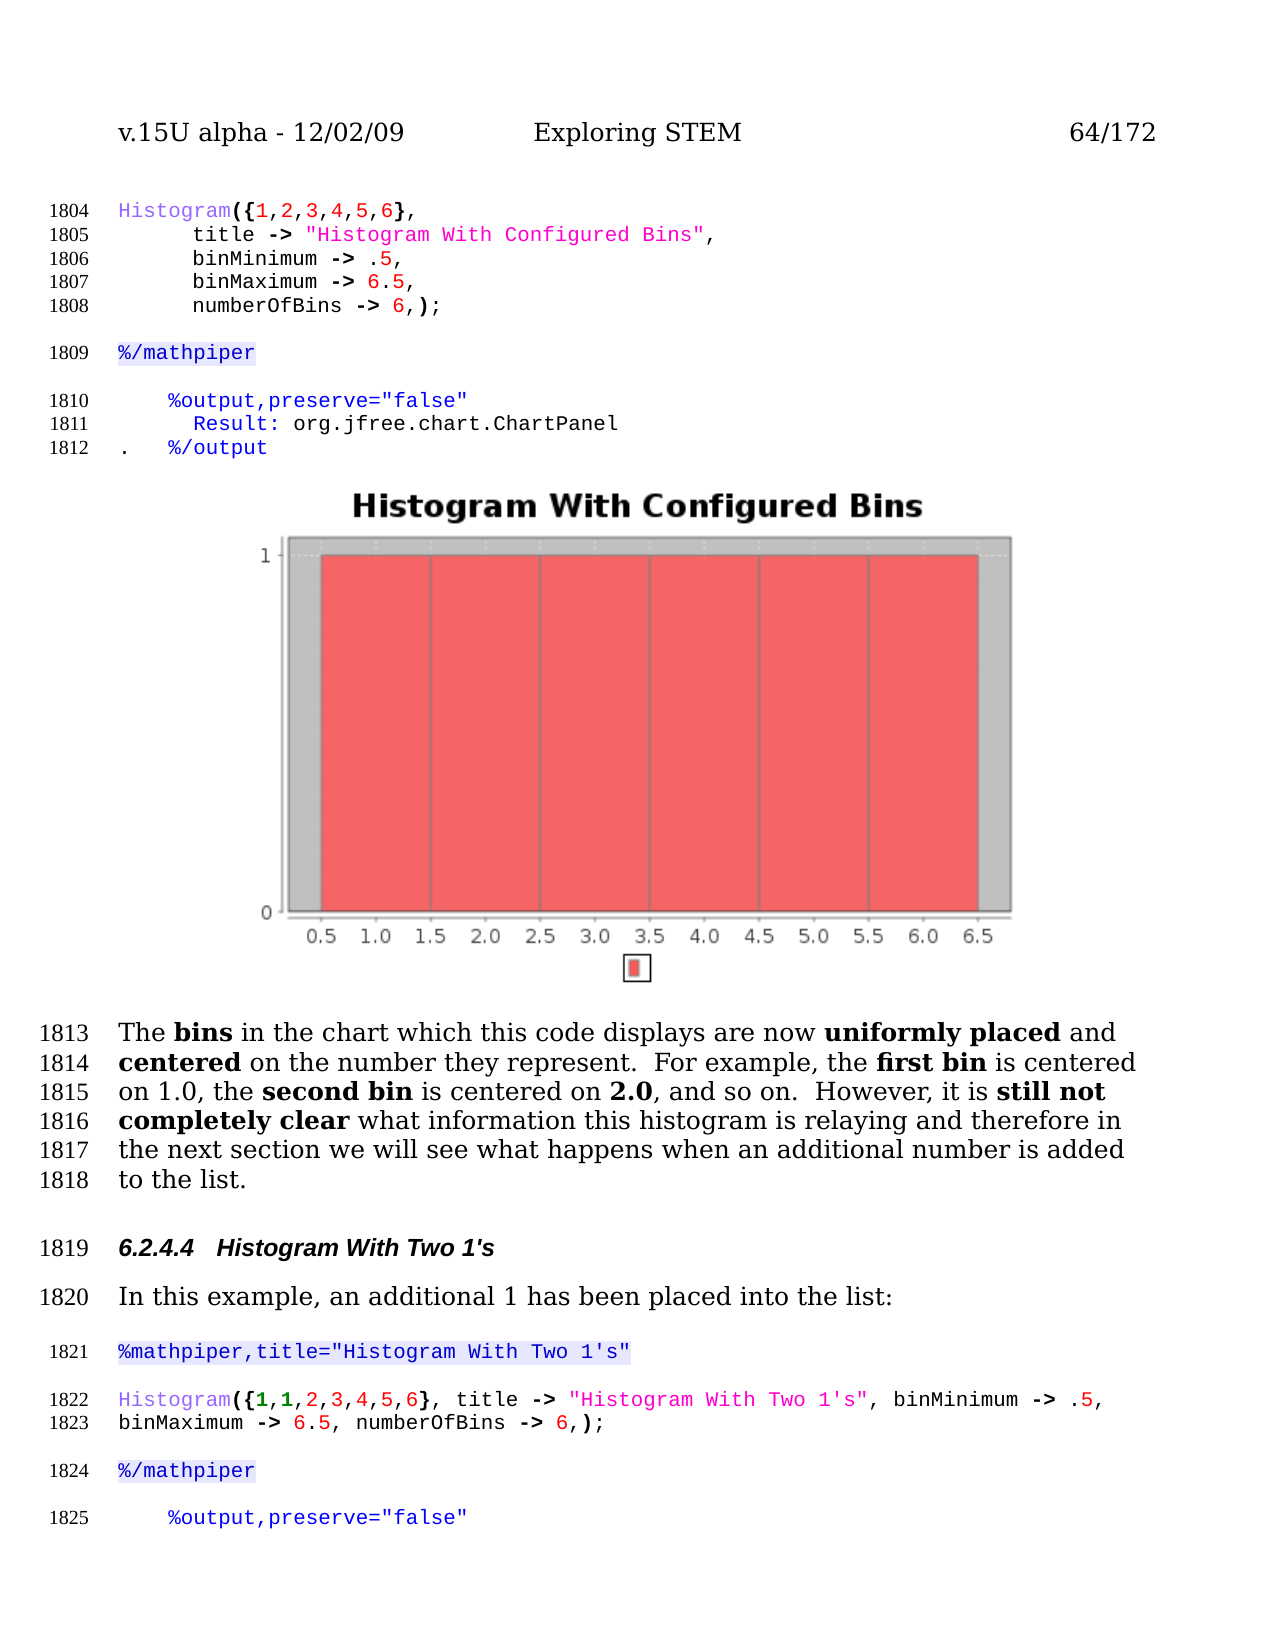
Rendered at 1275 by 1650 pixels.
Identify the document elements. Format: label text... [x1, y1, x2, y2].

text title -> "Histogram With Configured Bins", [118, 224, 1157, 248]
text binMinimum -> .5, [118, 248, 1157, 271]
text Histogram({1,1,2,3,4,5,6}, title -> "Histogram With Two 1's", binMinimum -> .5, binMaximum -> 6.5, numberOfBins -> 6,); [118, 1389, 1157, 1436]
text Result: org.jfree.chart.ChartPanel [118, 413, 1157, 437]
text %output,preserve="false" [118, 389, 1157, 413]
subtitle Histogram With Two 1's [118, 1233, 1157, 1262]
text %/mathpiper [118, 1460, 1157, 1483]
text %mathpiper,title="Histogram With Two 1's" [118, 1341, 1157, 1365]
text %/mathpiper [118, 342, 1157, 366]
text binMaximum -> 6.5, [118, 271, 1157, 295]
text Histogram({1,2,3,4,5,6}, [118, 200, 1157, 224]
text . %/output [118, 437, 1157, 461]
text The bins in the chart which this code displays are now uniformly placed and centered on the number they represent. For example, the first bin is centered on 1.0, the second bin is centered on 2.0, and so on. However, it is still not completely clear what information this histogram is relaying and therefore in the next section we will see what happens when an additional number is added to the list. [118, 1018, 1157, 1194]
picture [245, 486, 1030, 984]
text numberOfBins -> 6,); [118, 295, 1157, 319]
text In this example, an additional 1 has been placed into the list: [118, 1283, 1157, 1312]
text %output,preserve="false" [118, 1507, 1157, 1531]
